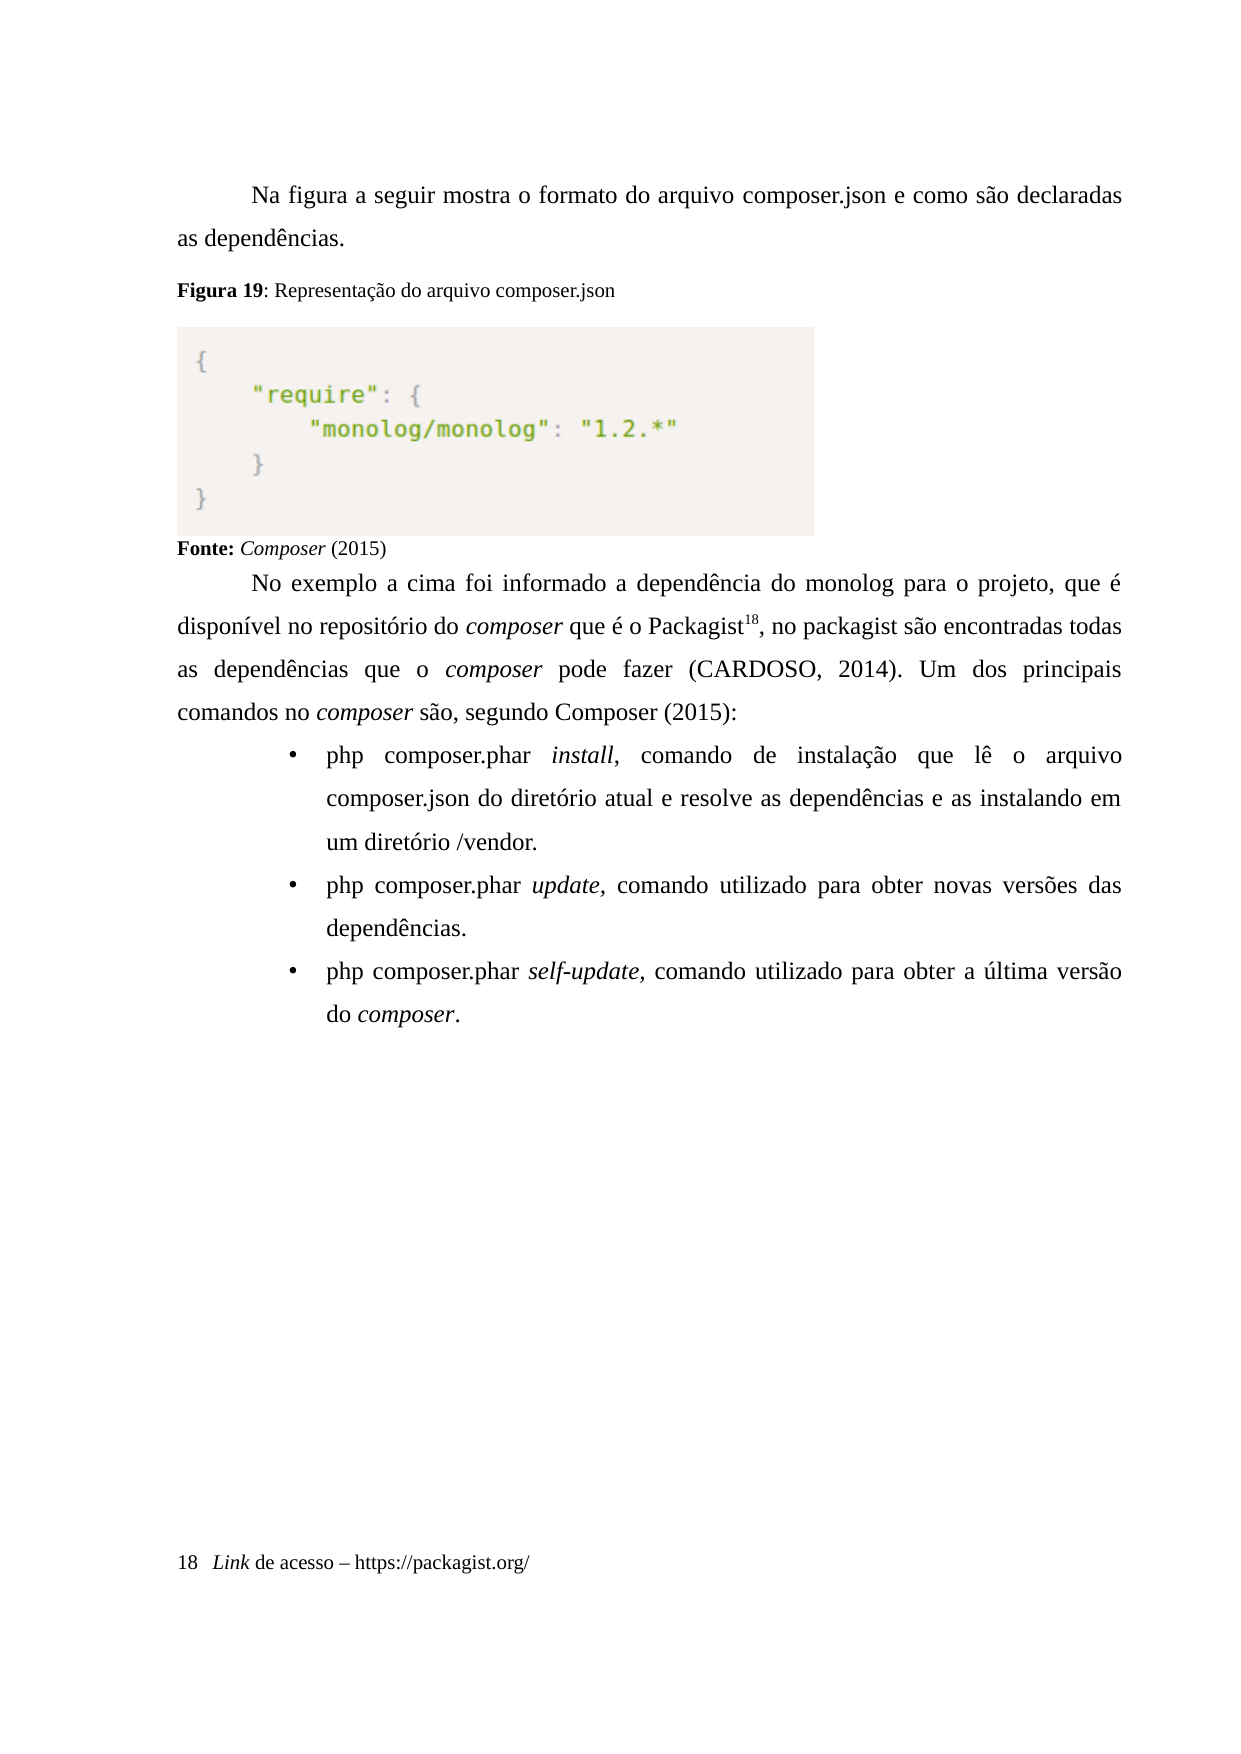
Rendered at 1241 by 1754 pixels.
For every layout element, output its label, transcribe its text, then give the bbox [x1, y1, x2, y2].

picture [176, 327, 815, 536]
text No exemplo a cima foi informado a dependência do monolog para o projeto, que é disponível no repositório do composer que é o Packagist, no packagist são encontradas todas as dependências que o composer pode fazer (CARDOSO, 2014). Um dos principais comandos no composer são, segundo Composer (2015): [177, 568, 1122, 726]
list php composer.phar update, comando utilizado para obter novas versões das dependências. [288, 870, 1122, 942]
text Link de acesso – https://packagist.org/ [177, 1550, 1122, 1574]
list php composer.phar self-update, comando utilizado para obter a última versão do composer. [288, 956, 1122, 1028]
text Fonte: Composer (2015) [177, 536, 814, 559]
text Na figura a seguir mostra o formato do arquivo composer.json e como são declaradas as dependências. [177, 180, 1122, 252]
text Figura 19: Representação do arquivo composer.json [177, 278, 814, 302]
list php composer.phar install, comando de instalação que lê o arquivo composer.json do diretório atual e resolve as dependências e as instalando em um diretório /vendor. [288, 740, 1122, 855]
